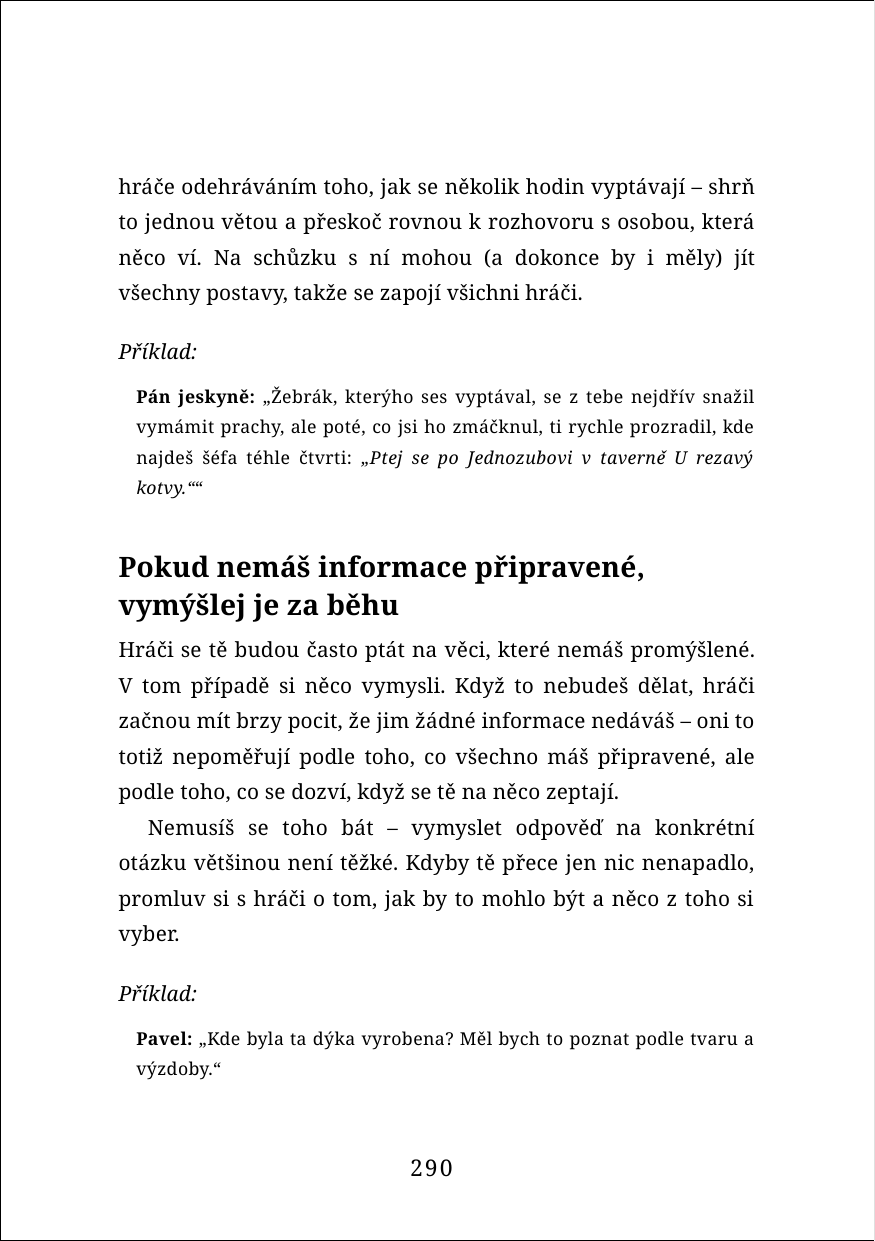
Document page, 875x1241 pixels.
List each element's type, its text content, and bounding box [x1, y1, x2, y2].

text Hráči se tě budou často ptát na věci, které nemáš promýšlené. V tom případě si něco vymysli. Když to nebudeš dělat, hráči začnou mít brzy pocit, že jim žádné informace nedáváš – oni to totiž nepoměřují podle toho, co všechno máš připravené, ale podle toho, co se dozví, když se tě na něco zeptají. Nemusíš se toho bát – vymyslet odpověď na konkrétní otázku většinou není těžké. Kdyby tě přece jen nic nenapadlo, promluv si s hráči o tom, jak by to mohlo být a něco z toho si vyber. [118, 635, 756, 948]
text Příklad: [118, 337, 756, 366]
subtitle Pokud nemáš informace připravené, vymýšlej je za běhu [118, 547, 756, 624]
text hráče odehráváním toho, jak se několik hodin vyptávají – shrň to jednou větou a přeskoč rovnou k rozhovoru s osobou, která něco ví. Na schůzku s ní mohou (a dokonce by i měly) jít všechny postavy, takže se zapojí všichni hráči. [118, 172, 756, 307]
text Pavel: „Kde byla ta dýka vyrobena? Měl bych to poznat podle tvaru a výzdoby.“ [136, 1026, 756, 1080]
text Příklad: [118, 979, 756, 1007]
text Pán jeskyně: „Žebrák, kterýho ses vyptával, se z tebe nejdřív snažil vymámit prachy, ale poté, co jsi ho zmáčknul, ti rychle prozradil, kde najdeš šéfa téhle čtvrti: „Ptej se po Jednozubovi v taverně U rezavý kotvy.““ [136, 385, 756, 499]
